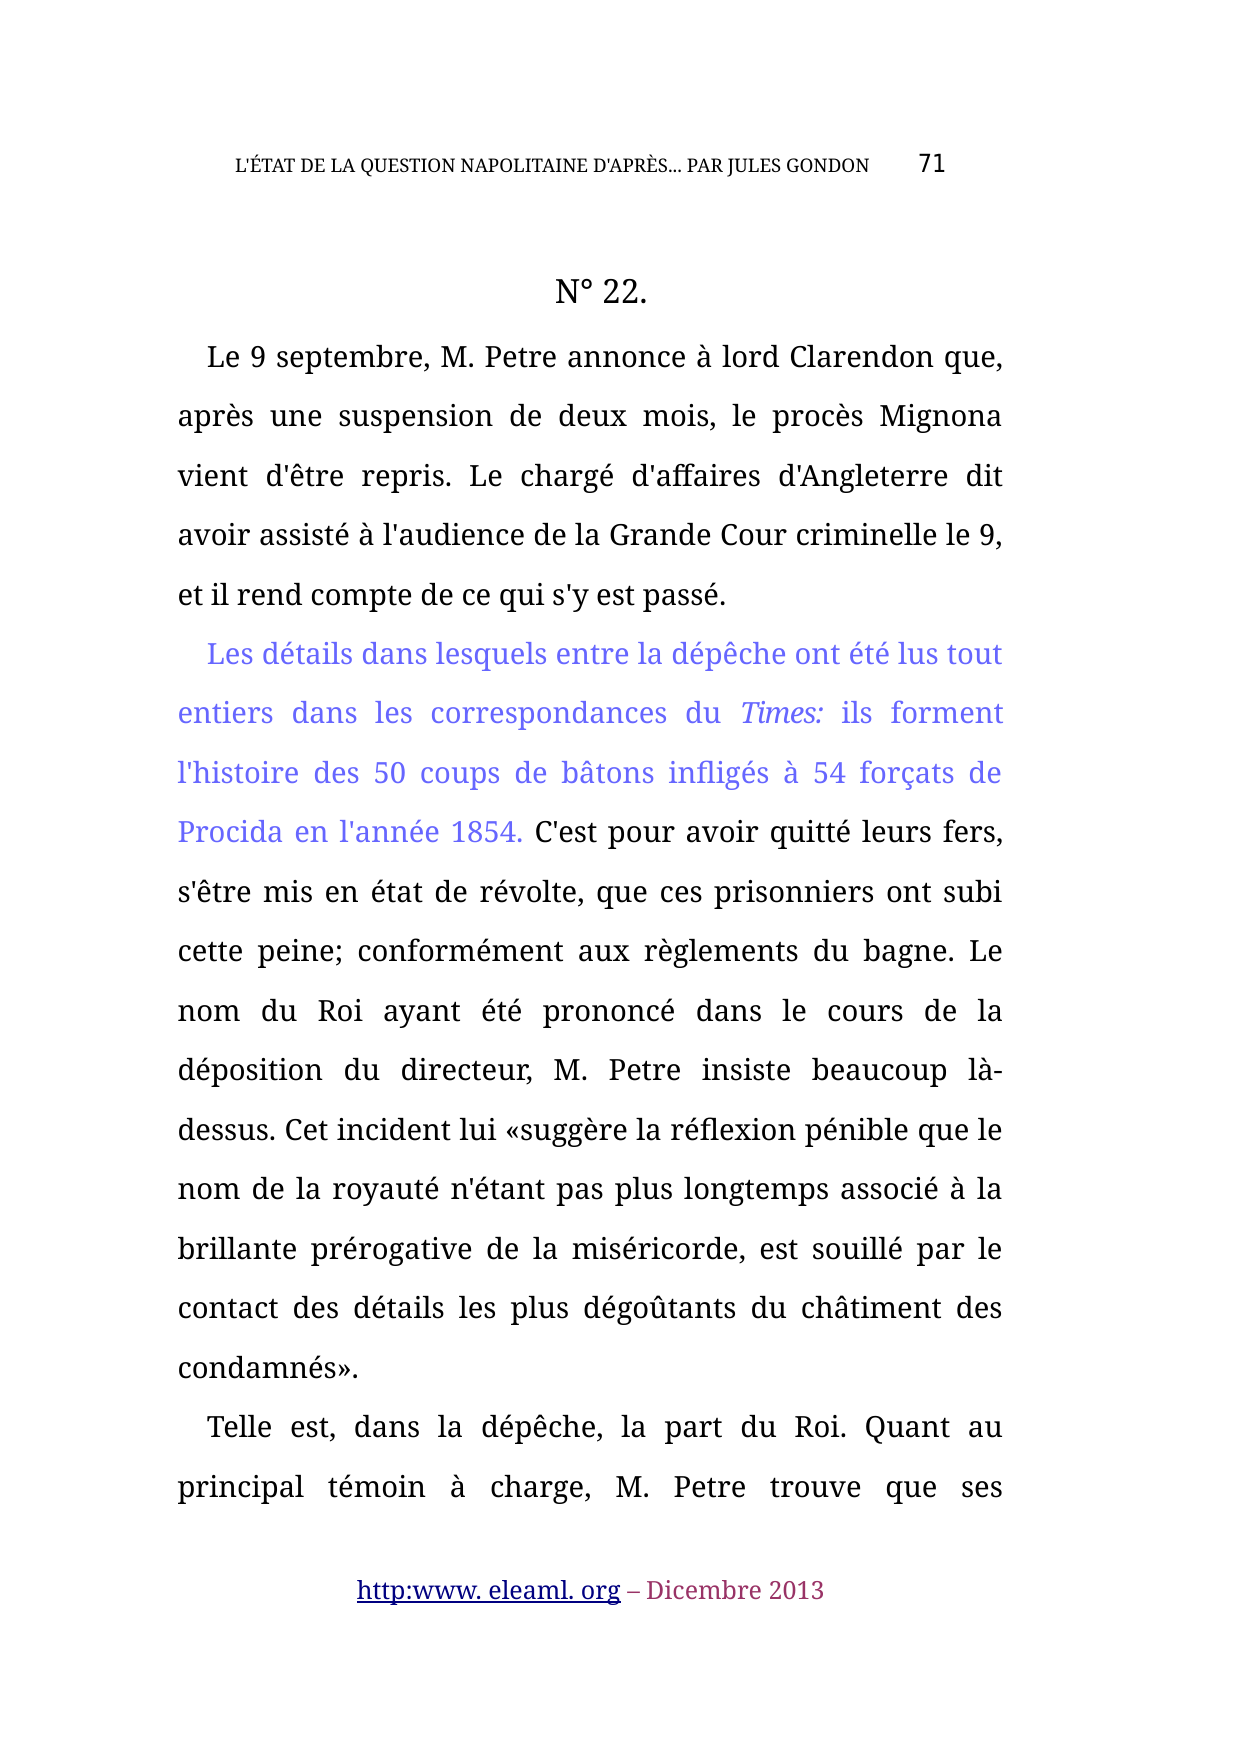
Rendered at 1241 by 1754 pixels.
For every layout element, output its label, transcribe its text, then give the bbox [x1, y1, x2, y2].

text Telle est, dans la dépêche, la part du Roi. Quant au principal témoin à charge, M. Petre trouve que ses [177, 1407, 1004, 1506]
text Les détails dans lesquels entre la dépêche ont été lus tout entiers dans les correspondances du Times: ils forment l'histoire des 50 coups de bâtons infligés à 54 forçats de Procida en l'année 1854. C'est pour avoir quitté leurs fers, s'être mis en état de révolte, que ces prisonniers ont subi cette peine; conformément aux règlements du bagne. Le nom du Roi ayant été prononcé dans le cours de la déposition du directeur, M. Petre insiste beaucoup là-dessus. Cet incident lui «suggère la réflexion pénible que le nom de la royauté n'étant pas plus longtemps associé à la brillante prérogative de la miséricorde, est souillé par le contact des détails les plus dégoûtants du châtiment des condamnés». [177, 633, 1004, 1387]
text N° 22. [177, 268, 1004, 313]
text Le 9 septembre, M. Petre annonce à lord Clarendon que, après une suspension de deux mois, le procès Mignona vient d'être repris. Le chargé d'affaires d'Angleterre dit avoir assisté à l'audience de la Grande Cour criminelle le 9, et il rend compte de ce qui s'y est passé. [177, 336, 1004, 613]
